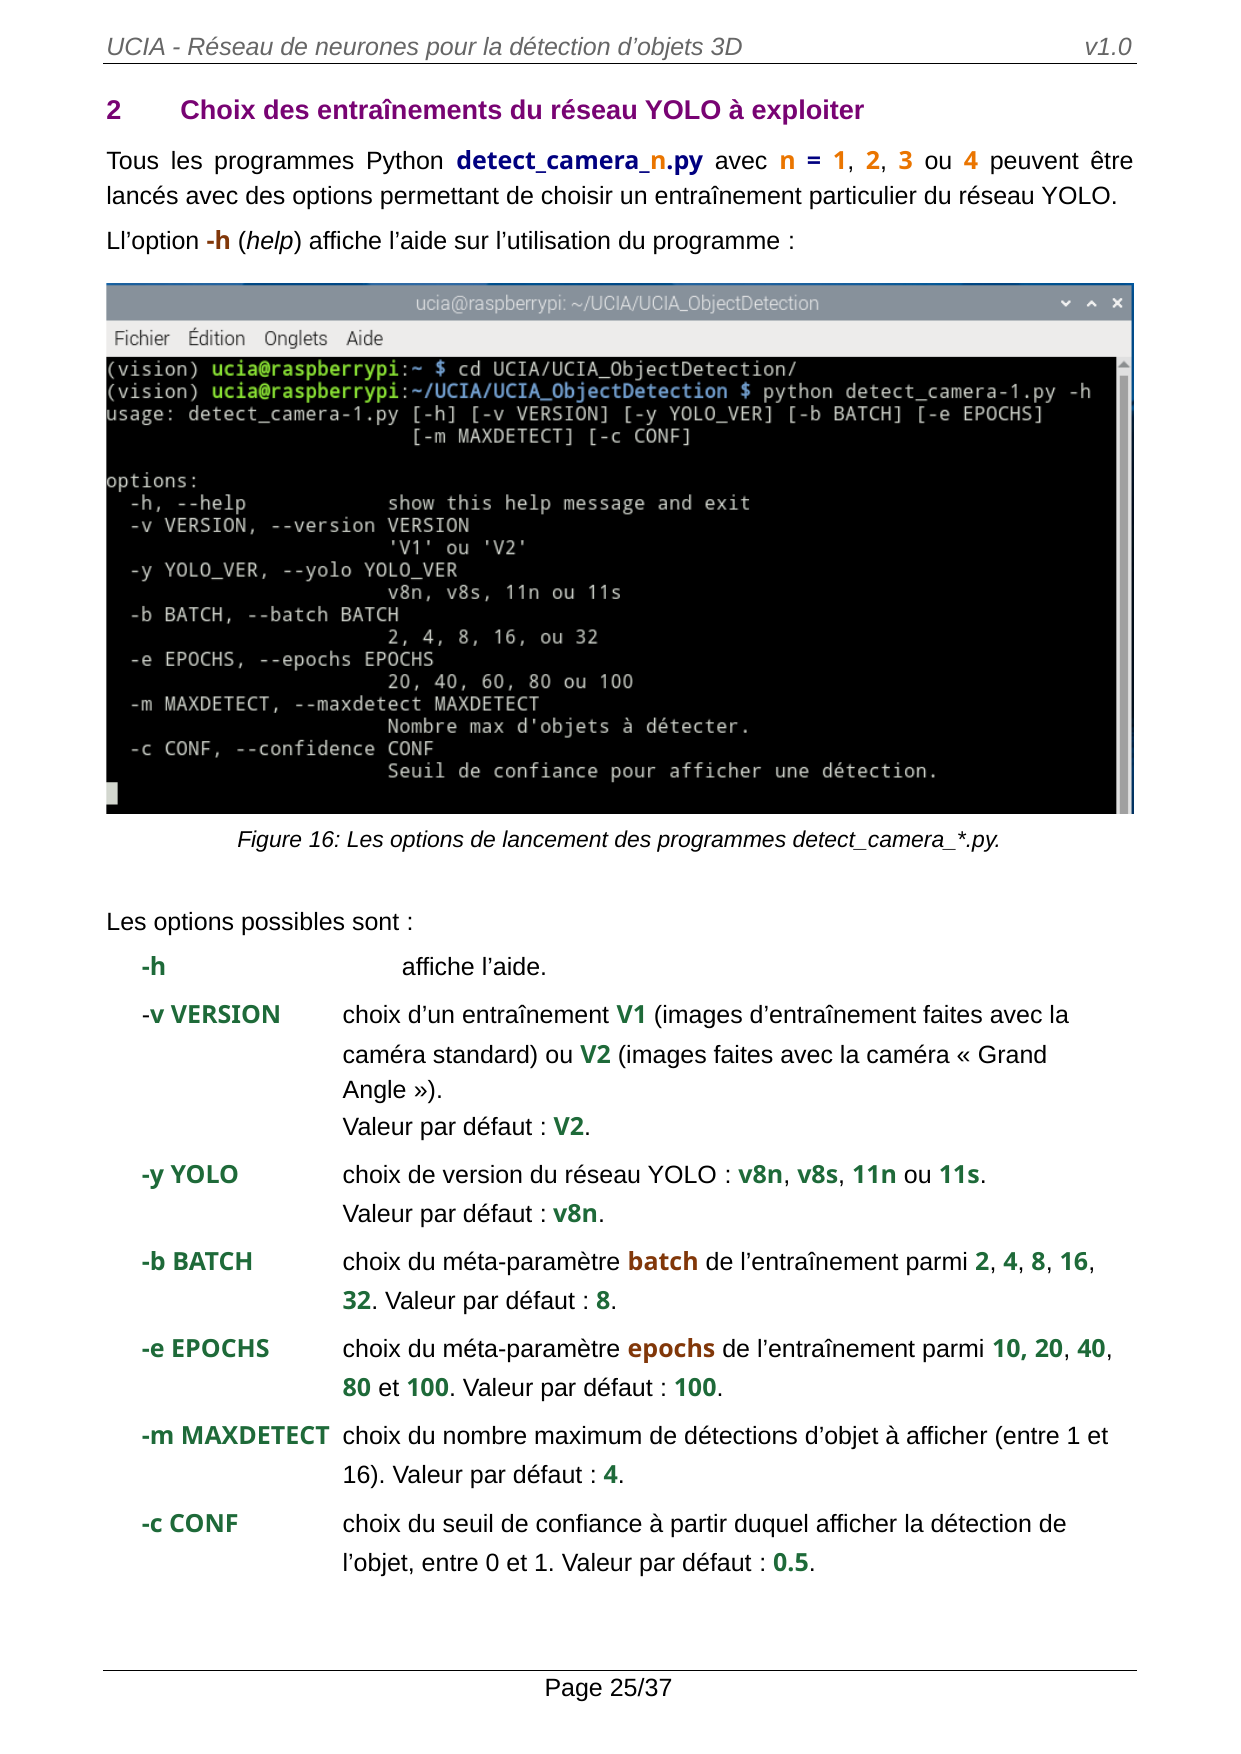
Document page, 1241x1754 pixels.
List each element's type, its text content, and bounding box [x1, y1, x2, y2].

text -c CONF choix du seuil de confiance à partir duquel afficher la détection de l’objet, entre 0 et 1. Valeur par défaut : 0.5. [142, 1505, 1134, 1578]
text -m MAXDETECT choix du nombre maximum de détections d’objet à afficher (entre 1 et 16). Valeur par défaut : 4. [142, 1418, 1134, 1491]
picture [106, 283, 1134, 814]
text Figure 16: Les options de lancement des programmes detect_camera_*.py. [106, 814, 1134, 852]
text -b BATCH choix du méta-paramètre batch de l’entraînement parmi 2, 4, 8, 16, 32. Valeur par défaut : 8. [142, 1244, 1134, 1317]
text -y YOLO choix de version du réseau YOLO : v8n, v8s, 11n ou 11s. Valeur par défaut : v8n. [142, 1156, 1134, 1230]
text -h affiche l’aide. [142, 949, 1134, 983]
text -v VERSION choix d’un entraînement V1 (images d’entraînement faites avec la caméra standard) ou V2 (images faites avec la caméra « Grand Angle »). Valeur par défaut : V2. [142, 997, 1134, 1142]
text Tous les programmes Python detect_camera_n.py avec n = 1, 2, 3 ou 4 peuvent être lancés avec des options permettant de choisir un entraînement particulier du réseau YOLO. [106, 143, 1134, 210]
text -e EPOCHS choix du méta-paramètre epochs de l’entraînement parmi 10, 20, 40, 80 et 100. Valeur par défaut : 100. [142, 1331, 1134, 1404]
text Les options possibles sont : [106, 907, 1134, 936]
text Ll’option -h (help) affiche l’aide sur l’utilisation du programme : [106, 223, 1134, 257]
subtitle Choix des entraînements du réseau YOLO à exploiter [106, 94, 1134, 125]
